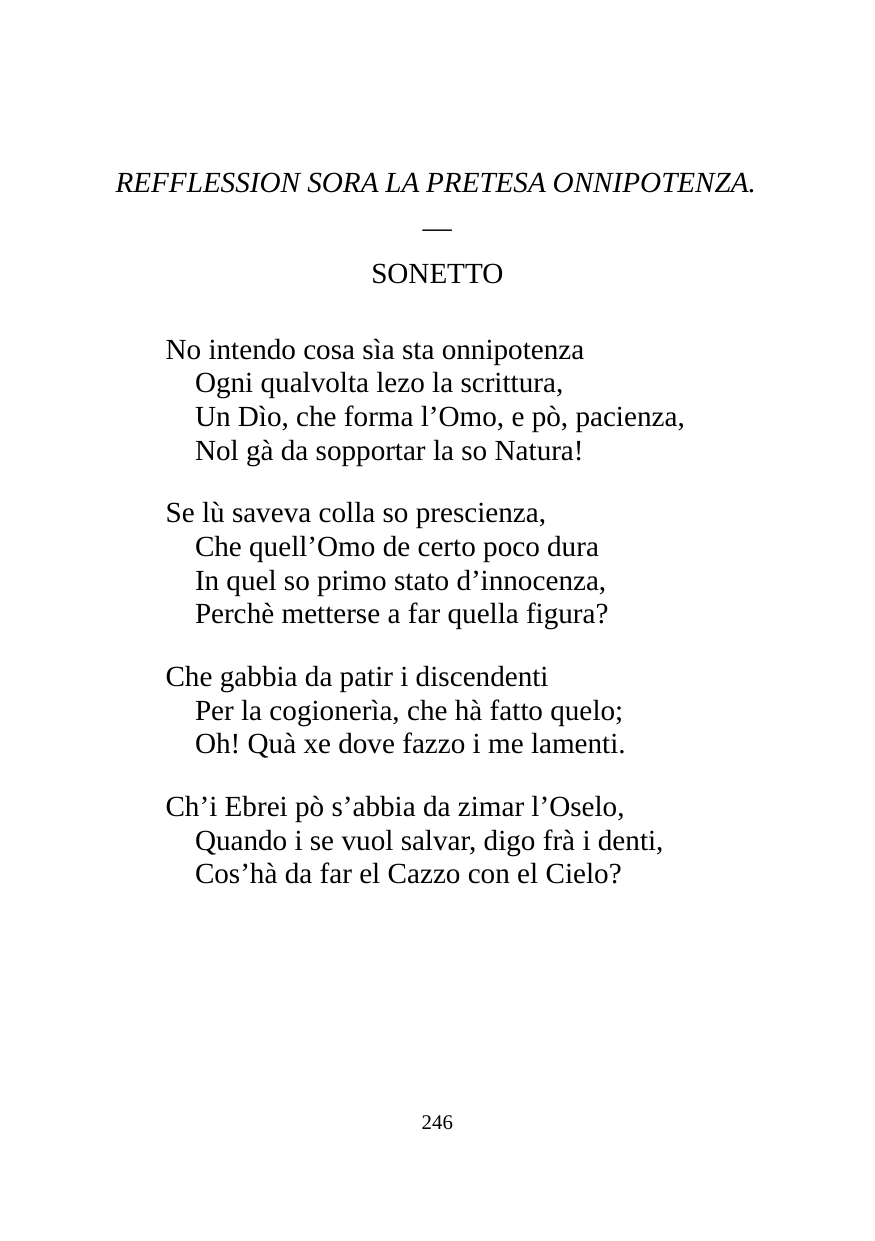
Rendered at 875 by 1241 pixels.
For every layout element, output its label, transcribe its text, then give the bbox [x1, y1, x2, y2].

text SONETTO [106, 257, 768, 290]
text No intendo cosa sìa sta onnipotenza Ogni qualvolta lezo la scrittura, Un Dìo, che forma l’Omo, e pò, pacienza, Nol gà da sopportar la so Natura! [165, 332, 768, 466]
subtitle REFFLESSION SORA LA PRETESA ONNIPOTENZA. [106, 165, 768, 199]
text Se lù saveva colla so prescienza, Che quell’Omo de certo poco dura In quel so primo stato d’innocenza, Perchè metterse a far quella figura? [165, 496, 768, 630]
text Che gabbia da patir i discendenti Per la cogionerìa, che hà fatto quelo; Oh! Quà xe dove fazzo i me lamenti. [165, 659, 768, 760]
text Ch’i Ebrei pò s’abbia da zimar l’Oselo, Quando i se vuol salvar, digo frà i denti, Cos’hà da far el Cazzo con el Cielo? [165, 789, 768, 890]
text — [106, 211, 768, 244]
